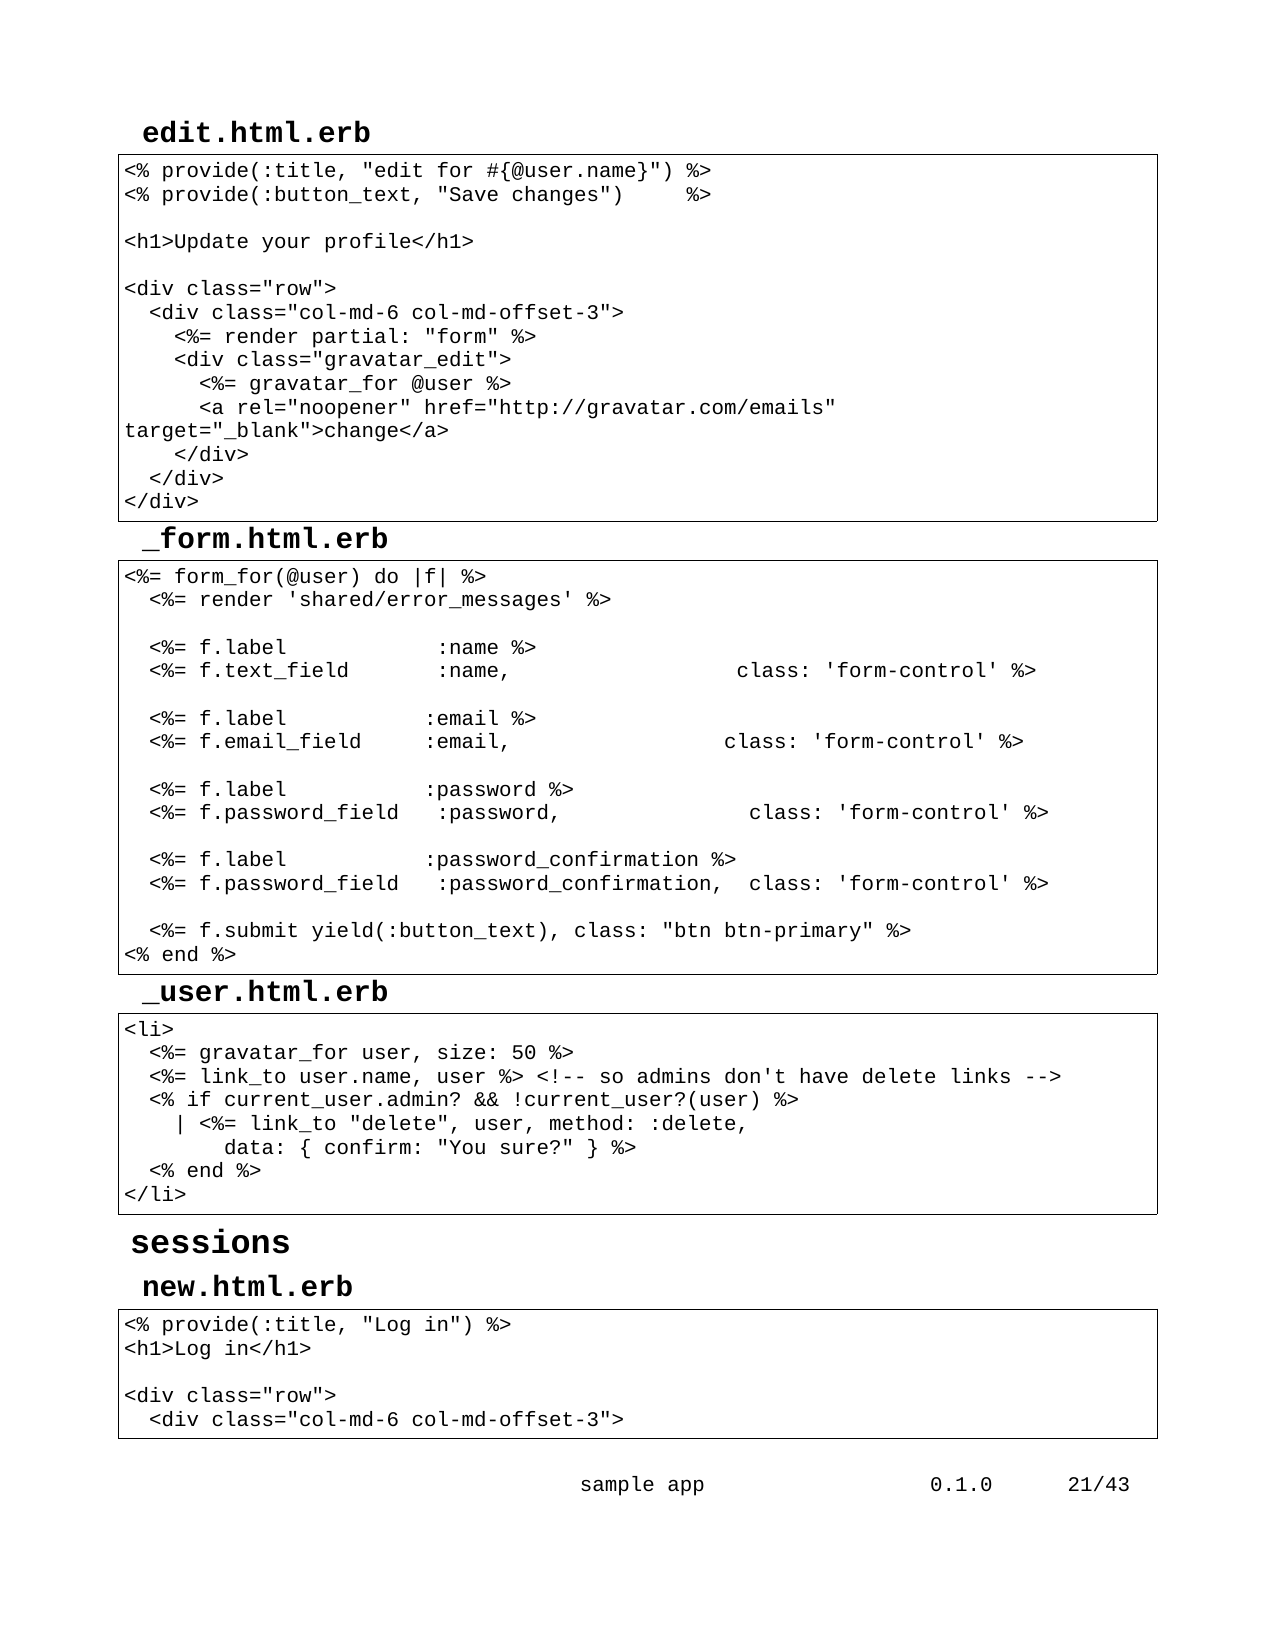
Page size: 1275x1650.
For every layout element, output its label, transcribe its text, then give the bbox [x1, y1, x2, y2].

table_header <li> <%= gravatar_for user, size: 50 %> <%= link_to user.name, user %> <!-- so admins don't have delete links --> <% if current_user.admin? && !current_user?(user) %> | <%= link_to "delete", user, method: :delete, data: { confirm: "You sure?" } %> <% end %> </li> [119, 1014, 1157, 1213]
subtitle sessions [130, 1225, 1157, 1263]
table_header <% provide(:title, "edit for #{@user.name}") %> <% provide(:button_text, "Save changes") %> <h1>Update your profile</h1> <div class="row"> <div class="col-md-6 col-md-offset-3"> <%= render partial: "form" %> <div class="gravatar_edit"> <%= gravatar_for @user %> <a rel="noopener" href="http://gravatar.com/emails" target="_blank">change</a> </div> </div> </div> [119, 155, 1157, 521]
table_header <%= form_for(@user) do |f| %> <%= render 'shared/error_messages' %> <%= f.label :name %> <%= f.text_field :name, class: 'form-control' %> <%= f.label :email %> <%= f.email_field :email, class: 'form-control' %> <%= f.label :password %> <%= f.password_field :password, class: 'form-control' %> <%= f.label :password_confirmation %> <%= f.password_field :password_confirmation, class: 'form-control' %> <%= f.submit yield(:button_text), class: "btn btn-primary" %> <% end %> [119, 561, 1157, 973]
subtitle new.html.erb [142, 1272, 1157, 1306]
table_header <% provide(:title, "Log in") %> <h1>Log in</h1> <div class="row"> <div class="col-md-6 col-md-offset-3"> [119, 1310, 1157, 1438]
subtitle _user.html.erb [142, 976, 1157, 1010]
subtitle _form.html.erb [142, 524, 1157, 557]
subtitle edit.html.erb [142, 118, 1157, 151]
